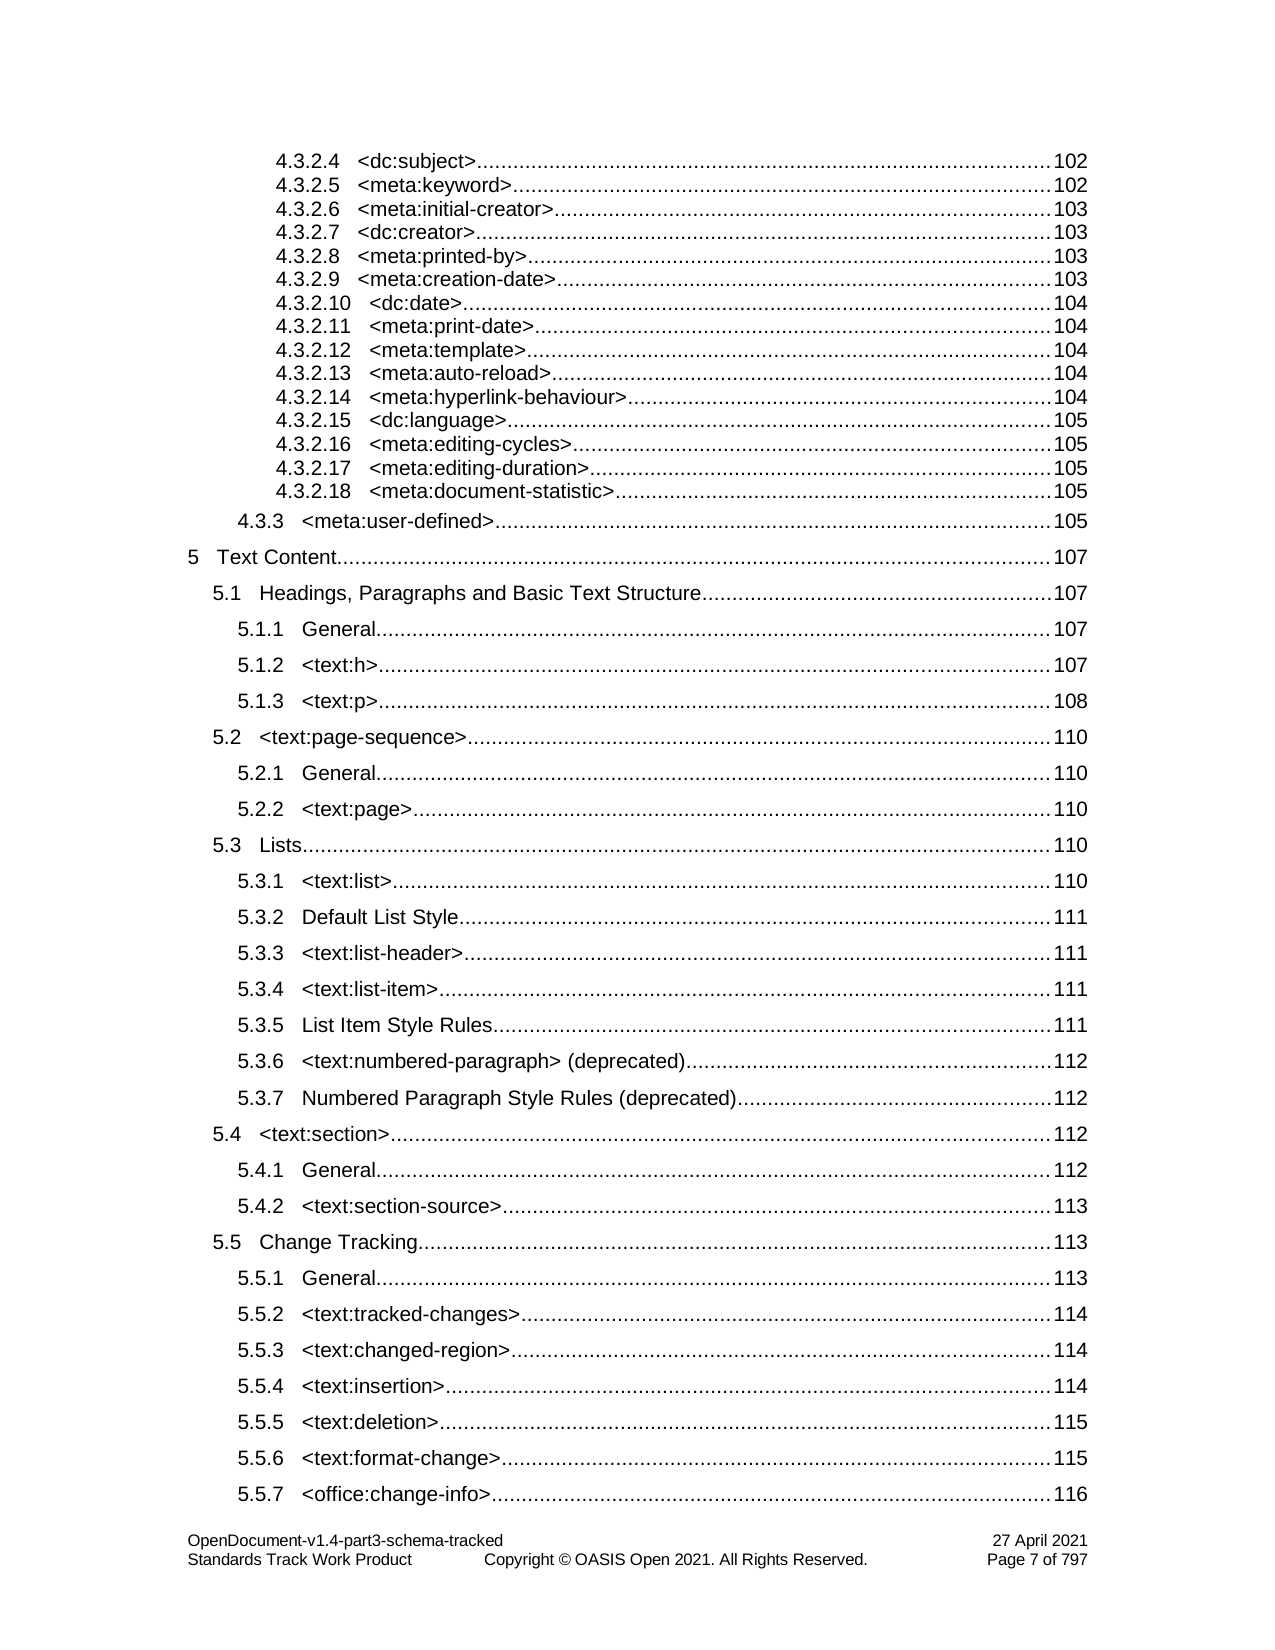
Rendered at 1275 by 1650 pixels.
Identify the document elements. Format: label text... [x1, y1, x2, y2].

text 5.1 Headings, Paragraphs and Basic Text Structure 107 [212, 581, 1088, 605]
text 4.3.2.14 <meta:hyperlink-behaviour> 104 [276, 385, 1088, 409]
text 5.3.7 Numbered Paragraph Style Rules (deprecated) 112 [237, 1086, 1088, 1109]
text 4.3.2.9 <meta:creation-date> 103 [276, 268, 1088, 291]
text 4.3.2.13 <meta:auto-reload> 104 [276, 362, 1088, 385]
text 5.5.7 <office:change-info> 116 [237, 1482, 1088, 1506]
text 5.1.3 <text:p> 108 [237, 689, 1088, 713]
text 5.3.3 <text:list-header> 111 [237, 942, 1088, 965]
text 5.5.1 General 113 [237, 1266, 1088, 1290]
text 5.1.2 <text:h> 107 [237, 653, 1088, 677]
text 4.3.2.15 <dc:language> 105 [276, 409, 1088, 432]
text 4.3.2.18 <meta:document-statistic> 105 [276, 479, 1088, 503]
text 5.1.1 General 107 [237, 617, 1088, 641]
text 4.3.2.11 <meta:print-date> 104 [276, 315, 1088, 338]
text 4.3.2.5 <meta:keyword> 102 [276, 173, 1088, 197]
text 5.4.2 <text:section-source> 113 [237, 1194, 1088, 1218]
text 5 Text Content 107 [187, 545, 1088, 569]
text 5.3.5 List Item Style Rules 111 [237, 1014, 1088, 1037]
text 5.5.4 <text:insertion> 114 [237, 1374, 1088, 1398]
text 4.3.2.10 <dc:date> 104 [276, 291, 1088, 315]
text 5.3.4 <text:list-item> 111 [237, 978, 1088, 1001]
text 5.5.6 <text:format-change> 115 [237, 1446, 1088, 1470]
text 4.3.3 <meta:user-defined> 105 [237, 509, 1088, 533]
text 5.4.1 General 112 [237, 1158, 1088, 1182]
text 5.2 <text:page-sequence> 110 [212, 726, 1088, 749]
text 5.3.1 <text:list> 110 [237, 870, 1088, 893]
text 4.3.2.12 <meta:template> 104 [276, 338, 1088, 362]
text 5.3.2 Default List Style 111 [237, 906, 1088, 929]
text 5.2.2 <text:page> 110 [237, 798, 1088, 821]
text 5.4 <text:section> 112 [212, 1122, 1088, 1146]
text 4.3.2.17 <meta:editing-duration> 105 [276, 456, 1088, 479]
text 5.3.6 <text:numbered-paragraph> (deprecated) 112 [237, 1050, 1088, 1073]
text 4.3.2.7 <dc:creator> 103 [276, 221, 1088, 244]
text 5.5.5 <text:deletion> 115 [237, 1410, 1088, 1434]
text 4.3.2.16 <meta:editing-cycles> 105 [276, 432, 1088, 456]
text 5.3 Lists 110 [212, 834, 1088, 857]
text 4.3.2.4 <dc:subject> 102 [276, 150, 1088, 173]
text 5.2.1 General 110 [237, 762, 1088, 785]
text 5.5.3 <text:changed-region> 114 [237, 1338, 1088, 1362]
text 4.3.2.6 <meta:initial-creator> 103 [276, 197, 1088, 221]
text 4.3.2.8 <meta:printed-by> 103 [276, 244, 1088, 268]
text 5.5 Change Tracking 113 [212, 1230, 1088, 1254]
text 5.5.2 <text:tracked-changes> 114 [237, 1302, 1088, 1326]
